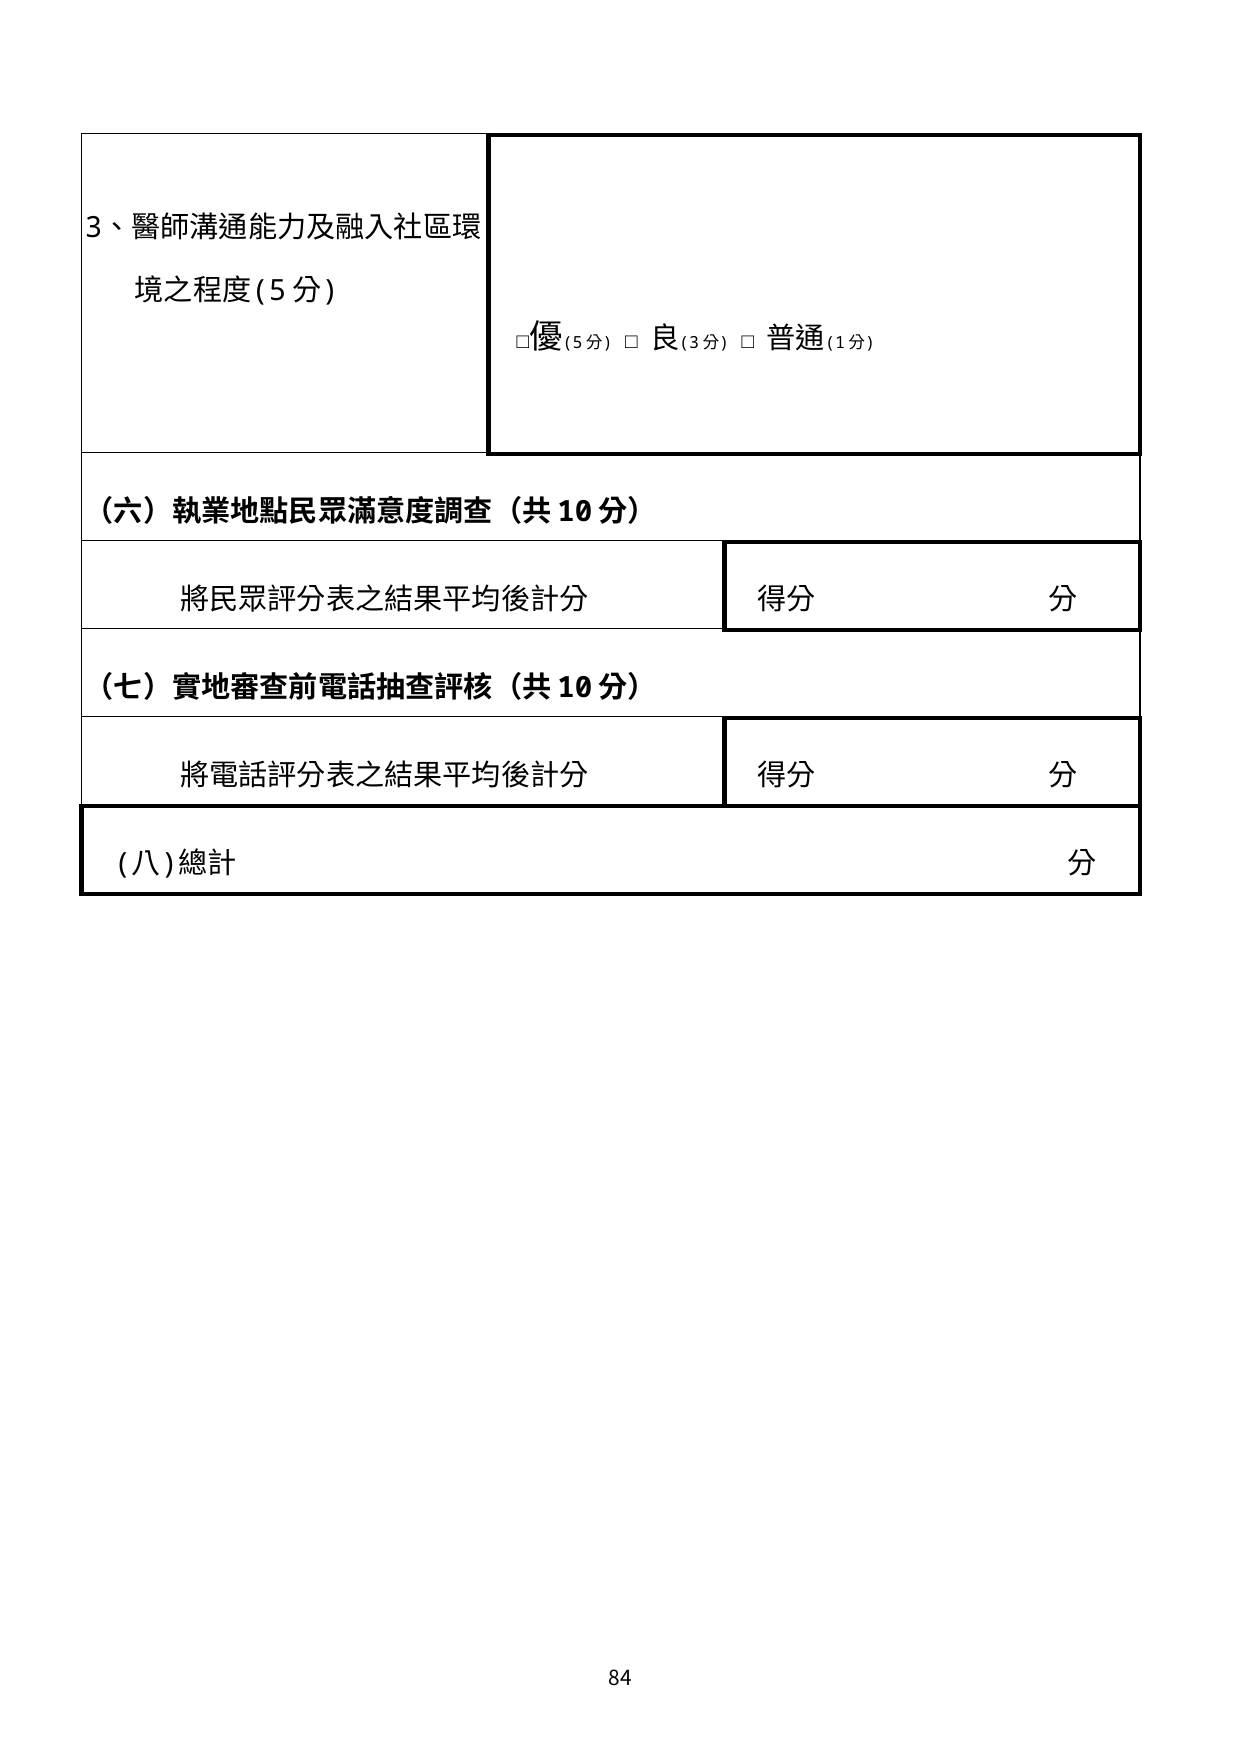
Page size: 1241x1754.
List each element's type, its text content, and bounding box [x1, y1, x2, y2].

table_cell □優(5分) □ 良(3分) □ 普通(1分) [491, 137, 1138, 452]
table_cell 得分 分 [727, 720, 1138, 804]
table_cell 3、醫師溝通能力及融入社區環 境之程度(5分) [82, 134, 486, 452]
table_cell （七）實地審查前電話抽查評核（共10分） [82, 629, 1139, 716]
table_cell (八)總計 分 [84, 808, 1138, 892]
table_cell （六）執業地點民眾滿意度調查（共10分） [82, 453, 1139, 539]
table_cell 將民眾評分表之結果平均後計分 [82, 541, 722, 628]
table_cell 將電話評分表之結果平均後計分 [82, 717, 722, 804]
table_cell 得分 分 [727, 544, 1138, 628]
